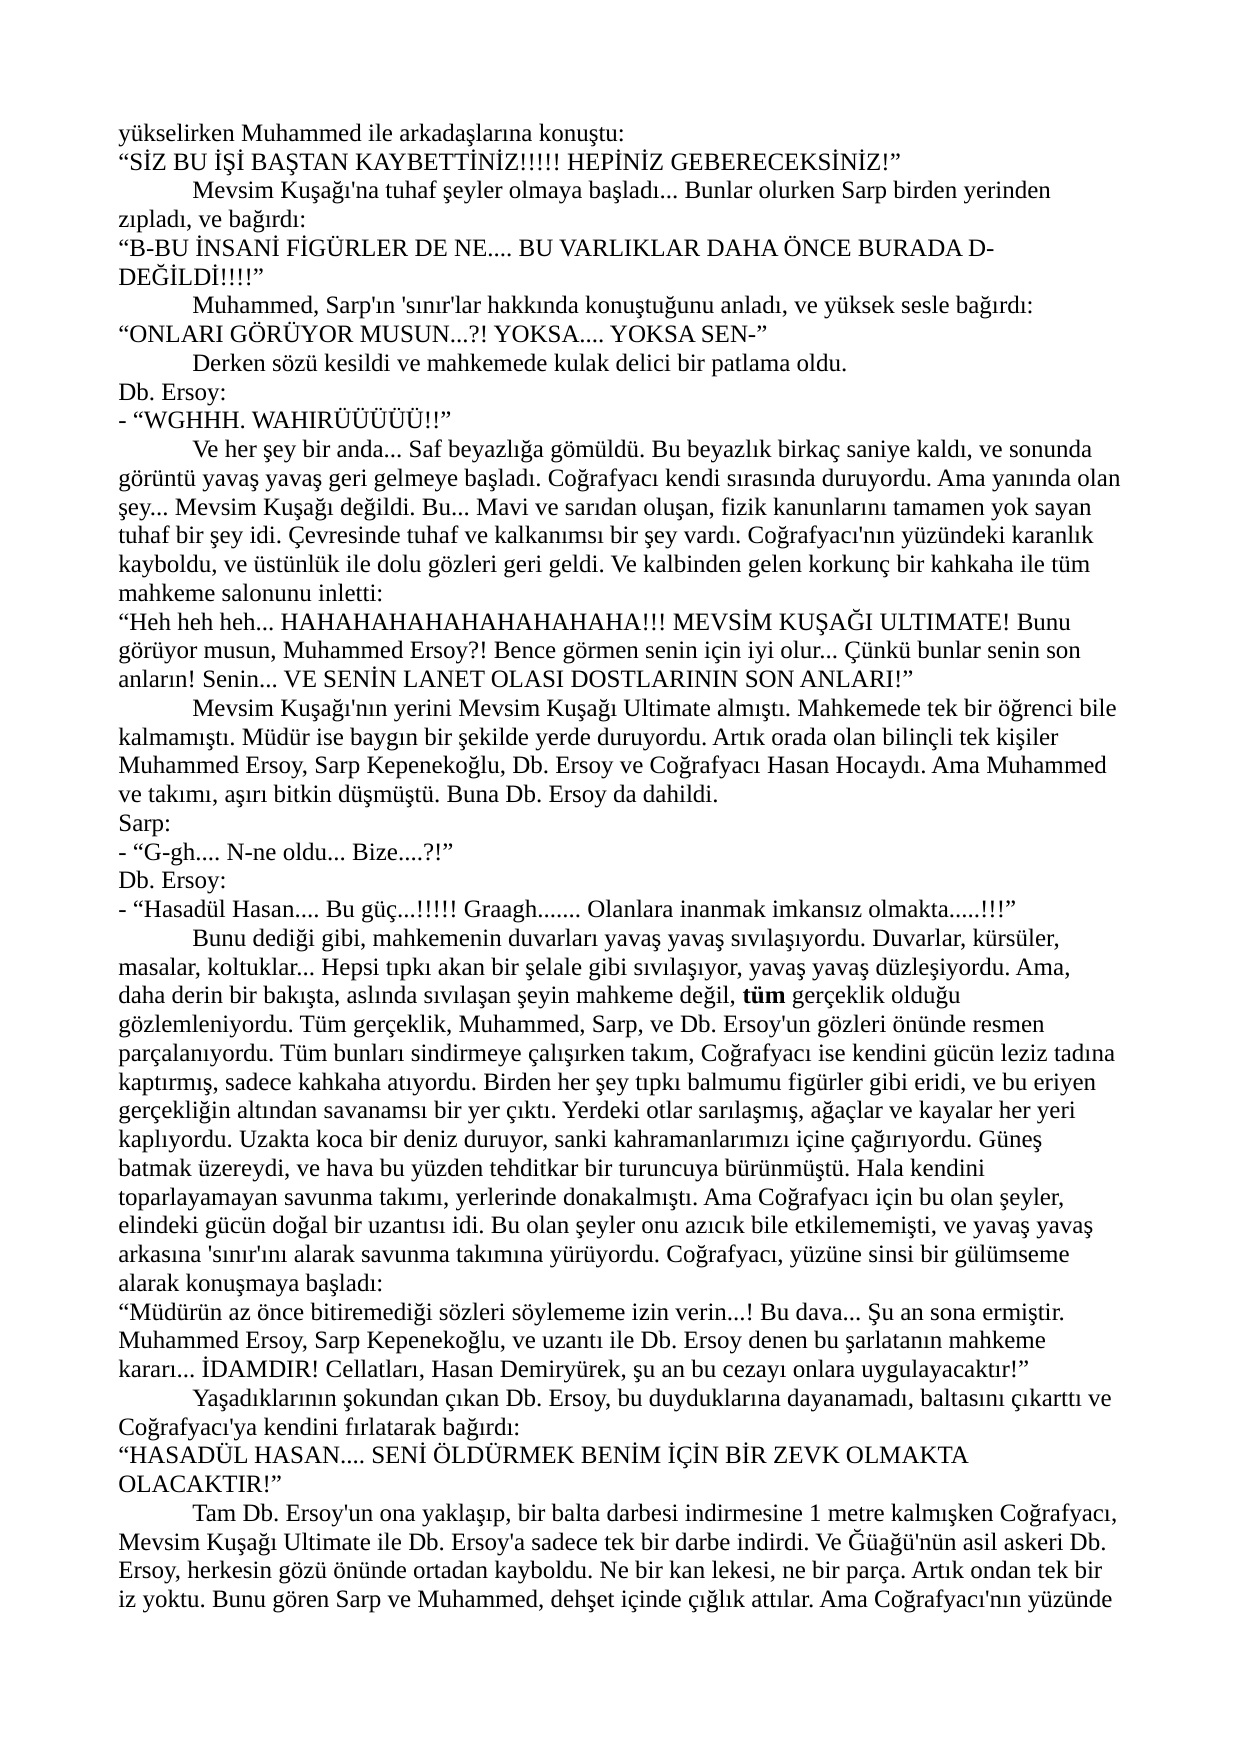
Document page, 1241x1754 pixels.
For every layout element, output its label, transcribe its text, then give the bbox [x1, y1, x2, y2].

text Tam Db. Ersoy'un ona yaklaşıp, bir balta darbesi indirmesine 1 metre kalmışken Coğrafyacı, Mevsim Kuşağı Ultimate ile Db. Ersoy'a sadece tek bir darbe indirdi. Ve Ğüağü'nün asil askeri Db. Ersoy, herkesin gözü önünde ortadan kayboldu. Ne bir kan lekesi, ne bir parça. Artık ondan tek bir iz yoktu. Bunu gören Sarp ve Muhammed, dehşet içinde çığlık attılar. Ama Coğrafyacı'nın yüzünde [118, 1498, 1122, 1613]
text Sarp: [118, 808, 1122, 837]
text Bunu dediği gibi, mahkemenin duvarları yavaş yavaş sıvılaşıyordu. Duvarlar, kürsüler, masalar, koltuklar... Hepsi tıpkı akan bir şelale gibi sıvılaşıyor, yavaş yavaş düzleşiyordu. Ama, daha derin bir bakışta, aslında sıvılaşan şeyin mahkeme değil, tüm gerçeklik olduğu gözlemleniyordu. Tüm gerçeklik, Muhammed, Sarp, ve Db. Ersoy'un gözleri önünde resmen parçalanıyordu. Tüm bunları sindirmeye çalışırken takım, Coğrafyacı ise kendini gücün leziz tadına kaptırmış, sadece kahkaha atıyordu. Birden her şey tıpkı balmumu figürler gibi eridi, ve bu eriyen gerçekliğin altından savanamsı bir yer çıktı. Yerdeki otlar sarılaşmış, ağaçlar ve kayalar her yeri kaplıyordu. Uzakta koca bir deniz duruyor, sanki kahramanlarımızı içine çağırıyordu. Güneş batmak üzereydi, ve hava bu yüzden tehditkar bir turuncuya bürünmüştü. Hala kendini toparlayamayan savunma takımı, yerlerinde donakalmıştı. Ama Coğrafyacı için bu olan şeyler, elindeki gücün doğal bir uzantısı idi. Bu olan şeyler onu azıcık bile etkilememişti, ve yavaş yavaş arkasına 'sınır'ını alarak savunma takımına yürüyordu. Coğrafyacı, yüzüne sinsi bir gülümseme alarak konuşmaya başladı: [118, 923, 1122, 1297]
text - “G-gh.... N-ne oldu... Bize....?!” [118, 837, 1122, 866]
text Mevsim Kuşağı'nın yerini Mevsim Kuşağı Ultimate almıştı. Mahkemede tek bir öğrenci bile kalmamıştı. Müdür ise baygın bir şekilde yerde duruyordu. Artık orada olan bilinçli tek kişiler Muhammed Ersoy, Sarp Kepenekoğlu, Db. Ersoy ve Coğrafyacı Hasan Hocaydı. Ama Muhammed ve takımı, aşırı bitkin düşmüştü. Buna Db. Ersoy da dahildi. [118, 693, 1122, 808]
text “Müdürün az önce bitiremediği sözleri söylememe izin verin...! Bu dava... Şu an sona ermiştir. Muhammed Ersoy, Sarp Kepenekoğlu, ve uzantı ile Db. Ersoy denen bu şarlatanın mahkeme kararı... İDAMDIR! Cellatları, Hasan Demiryürek, şu an bu cezayı onlara uygulayacaktır!” [118, 1297, 1122, 1383]
text Ve her şey bir anda... Saf beyazlığa gömüldü. Bu beyazlık birkaç saniye kaldı, ve sonunda görüntü yavaş yavaş geri gelmeye başladı. Coğrafyacı kendi sırasında duruyordu. Ama yanında olan şey... Mevsim Kuşağı değildi. Bu... Mavi ve sarıdan oluşan, fizik kanunlarını tamamen yok sayan tuhaf bir şey idi. Çevresinde tuhaf ve kalkanımsı bir şey vardı. Coğrafyacı'nın yüzündeki karanlık kayboldu, ve üstünlük ile dolu gözleri geri geldi. Ve kalbinden gelen korkunç bir kahkaha ile tüm mahkeme salonunu inletti: [118, 434, 1122, 607]
text “SİZ BU İŞİ BAŞTAN KAYBETTİNİZ!!!!! HEPİNİZ GEBERECEKSİNİZ!” [118, 147, 1122, 176]
text Derken sözü kesildi ve mahkemede kulak delici bir patlama oldu. [118, 348, 1122, 377]
text “HASADÜL HASAN.... SENİ ÖLDÜRMEK BENİM İÇİN BİR ZEVK OLMAKTA OLACAKTIR!” [118, 1441, 1122, 1498]
text “B-BU İNSANİ FİGÜRLER DE NE.... BU VARLIKLAR DAHA ÖNCE BURADA D-DEĞİLDİ!!!!” [118, 233, 1122, 291]
text Muhammed, Sarp'ın 'sınır'lar hakkında konuştuğunu anladı, ve yüksek sesle bağırdı: [118, 291, 1122, 319]
text Db. Ersoy: - “WGHHH. WAHIRÜÜÜÜÜ!!” [118, 377, 1122, 434]
text “Heh heh heh... HAHAHAHAHAHAHAHAHAHA!!! MEVSİM KUŞAĞI ULTIMATE! Bunu görüyor musun, Muhammed Ersoy?! Bence görmen senin için iyi olur... Çünkü bunlar senin son anların! Senin... VE SENİN LANET OLASI DOSTLARININ SON ANLARI!” [118, 607, 1122, 693]
text - “Hasadül Hasan.... Bu güç...!!!!! Graagh....... Olanlara inanmak imkansız olmakta.....!!!” [118, 894, 1122, 923]
text Yaşadıklarının şokundan çıkan Db. Ersoy, bu duyduklarına dayanamadı, baltasını çıkarttı ve Coğrafyacı'ya kendini fırlatarak bağırdı: [118, 1383, 1122, 1441]
text Mevsim Kuşağı'na tuhaf şeyler olmaya başladı... Bunlar olurken Sarp birden yerinden zıpladı, ve bağırdı: [118, 176, 1122, 233]
text yükselirken Muhammed ile arkadaşlarına konuştu: [118, 118, 1122, 147]
text Db. Ersoy: [118, 866, 1122, 894]
text “ONLARI GÖRÜYOR MUSUN...?! YOKSA.... YOKSA SEN-” [118, 319, 1122, 348]
